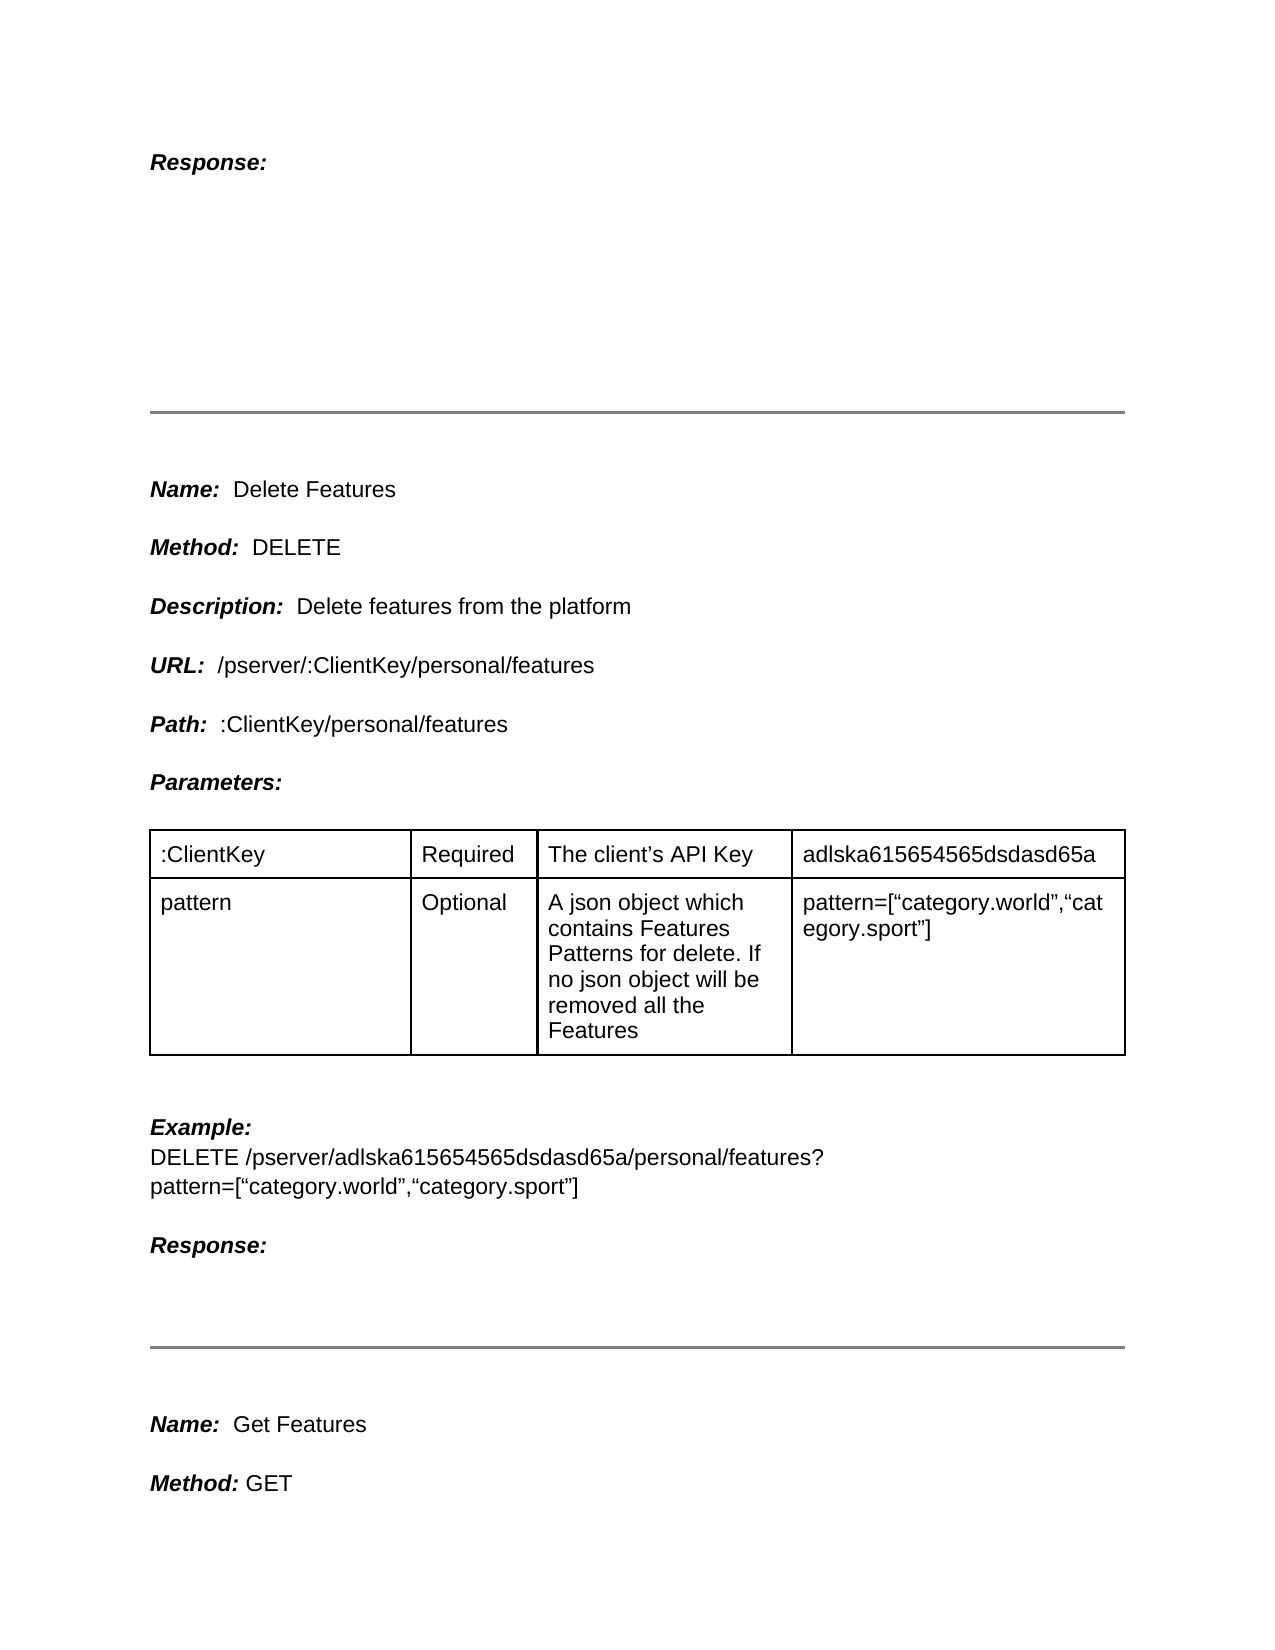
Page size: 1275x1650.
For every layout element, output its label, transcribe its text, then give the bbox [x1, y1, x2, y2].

table_cell pattern [151, 879, 410, 1054]
text Method: GET [150, 1470, 1125, 1496]
table_cell pattern=[“category.world”,“category.sport”] [793, 879, 1124, 1054]
text DELETE /pserver/adlska615654565dsdasd65a/personal/features?pattern=[“category.world”,“category.sport”] [150, 1144, 1125, 1199]
table_header :ClientKey [151, 831, 410, 877]
text Example: [150, 1115, 1125, 1140]
table_header Required [412, 831, 536, 877]
text Response: [150, 150, 1125, 176]
text Name: Delete Features [150, 476, 1125, 502]
table_header The client’s API Key [539, 831, 791, 877]
text Description: Delete features from the platform [150, 594, 1125, 619]
text Method: DELETE [150, 535, 1125, 561]
text Response: [150, 1232, 1125, 1258]
table_cell A json object which contains Features Patterns for delete. If no json object will be removed all the Features [539, 879, 791, 1054]
table_cell Optional [412, 879, 536, 1054]
text Parameters: [150, 770, 1125, 796]
text URL: /pserver/:ClientKey/personal/features [150, 652, 1125, 678]
text Path: :ClientKey/personal/features [150, 711, 1125, 737]
table_header adlska615654565dsdasd65a [793, 831, 1124, 877]
text Name: Get Features [150, 1412, 1125, 1437]
